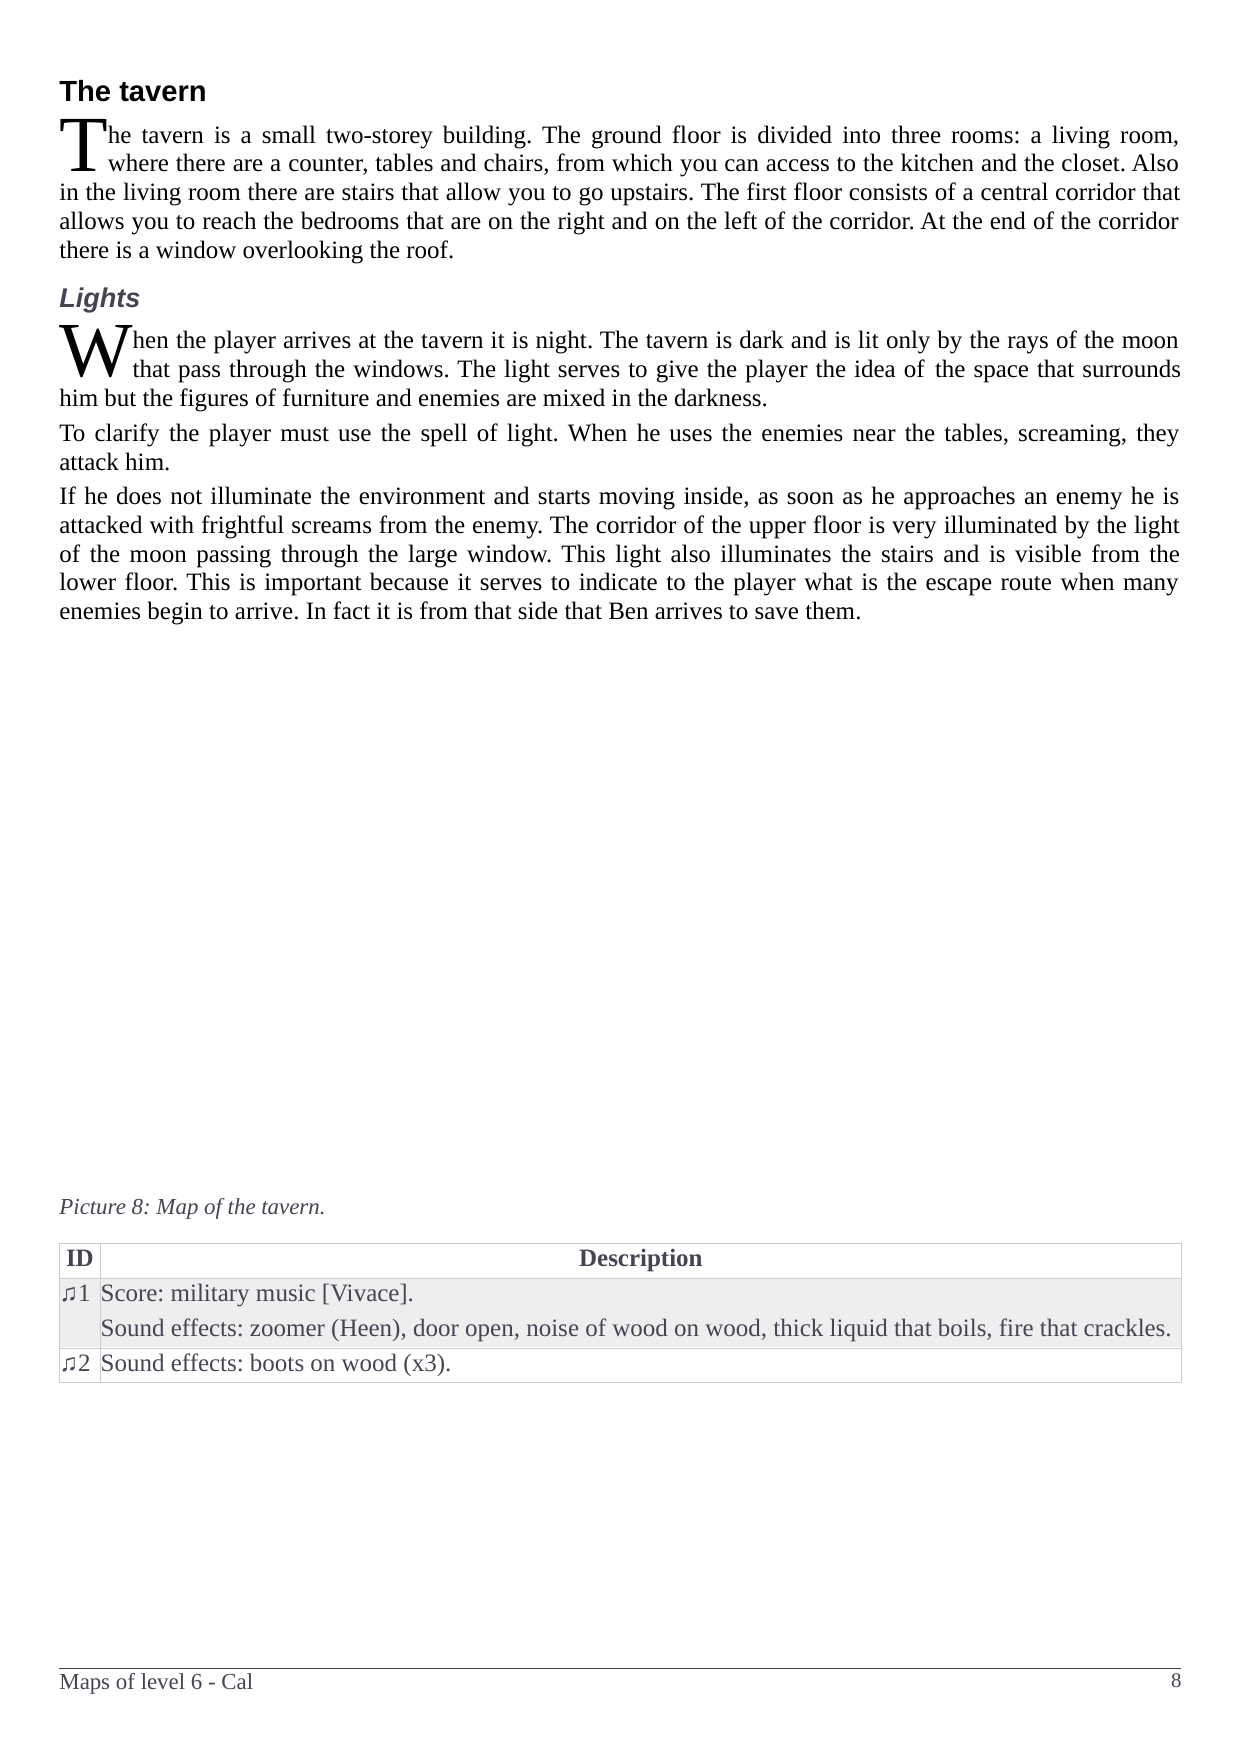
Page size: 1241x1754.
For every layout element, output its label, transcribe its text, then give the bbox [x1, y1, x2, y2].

table_header [59, 631, 1181, 1243]
table_cell ♫2 [60, 1349, 100, 1382]
text To clarify the player must use the spell of light. When he uses the enemies near the tables, screaming, they attack him. [59, 418, 1181, 475]
subtitle Lights [59, 282, 1181, 313]
table_header Description [101, 1244, 1181, 1278]
text The tavern is a small two-storey building. The ground floor is divided into three rooms: a living room, where there are a counter, tables and chairs, from which you can access to the kitchen and the closet. Also in the living room there are stairs that allow you to go upstairs. The first floor consists of a central corridor that allows you to reach the bedrooms that are on the right and on the left of the corridor. At the end of the corridor there is a window overlooking the roof. [59, 120, 1181, 263]
table_header [64, 1200, 70, 1207]
table_cell Score: military music [Vivace]. Sound effects: zoomer (Heen), door open, noise of wood on wood, thick liquid that boils, fire that crackles. [101, 1279, 1181, 1347]
table_cell ♫1 [60, 1279, 100, 1347]
table_cell Sound effects: boots on wood (x3). [101, 1349, 1181, 1382]
subtitle The tavern [59, 74, 1181, 107]
text When the player arrives at the tavern it is night. The tavern is dark and is lit only by the rays of the moon that pass through the windows. The light serves to give the player the idea of ​​the space that surrounds him but the figures of furniture and enemies are mixed in the darkness. [59, 326, 1181, 412]
table_header ID [60, 1244, 100, 1278]
text If he does not illuminate the environment and starts moving inside, as soon as he approaches an enemy he is attacked with frightful screams from the enemy. The corridor of the upper floor is very illuminated by the light of the moon passing through the large window. This light also illuminates the stairs and is visible from the lower floor. This is important because it serves to indicate to the player what is the escape route when many enemies begin to arrive. In fact it is from that side that Ben arrives to save them. [59, 481, 1181, 625]
